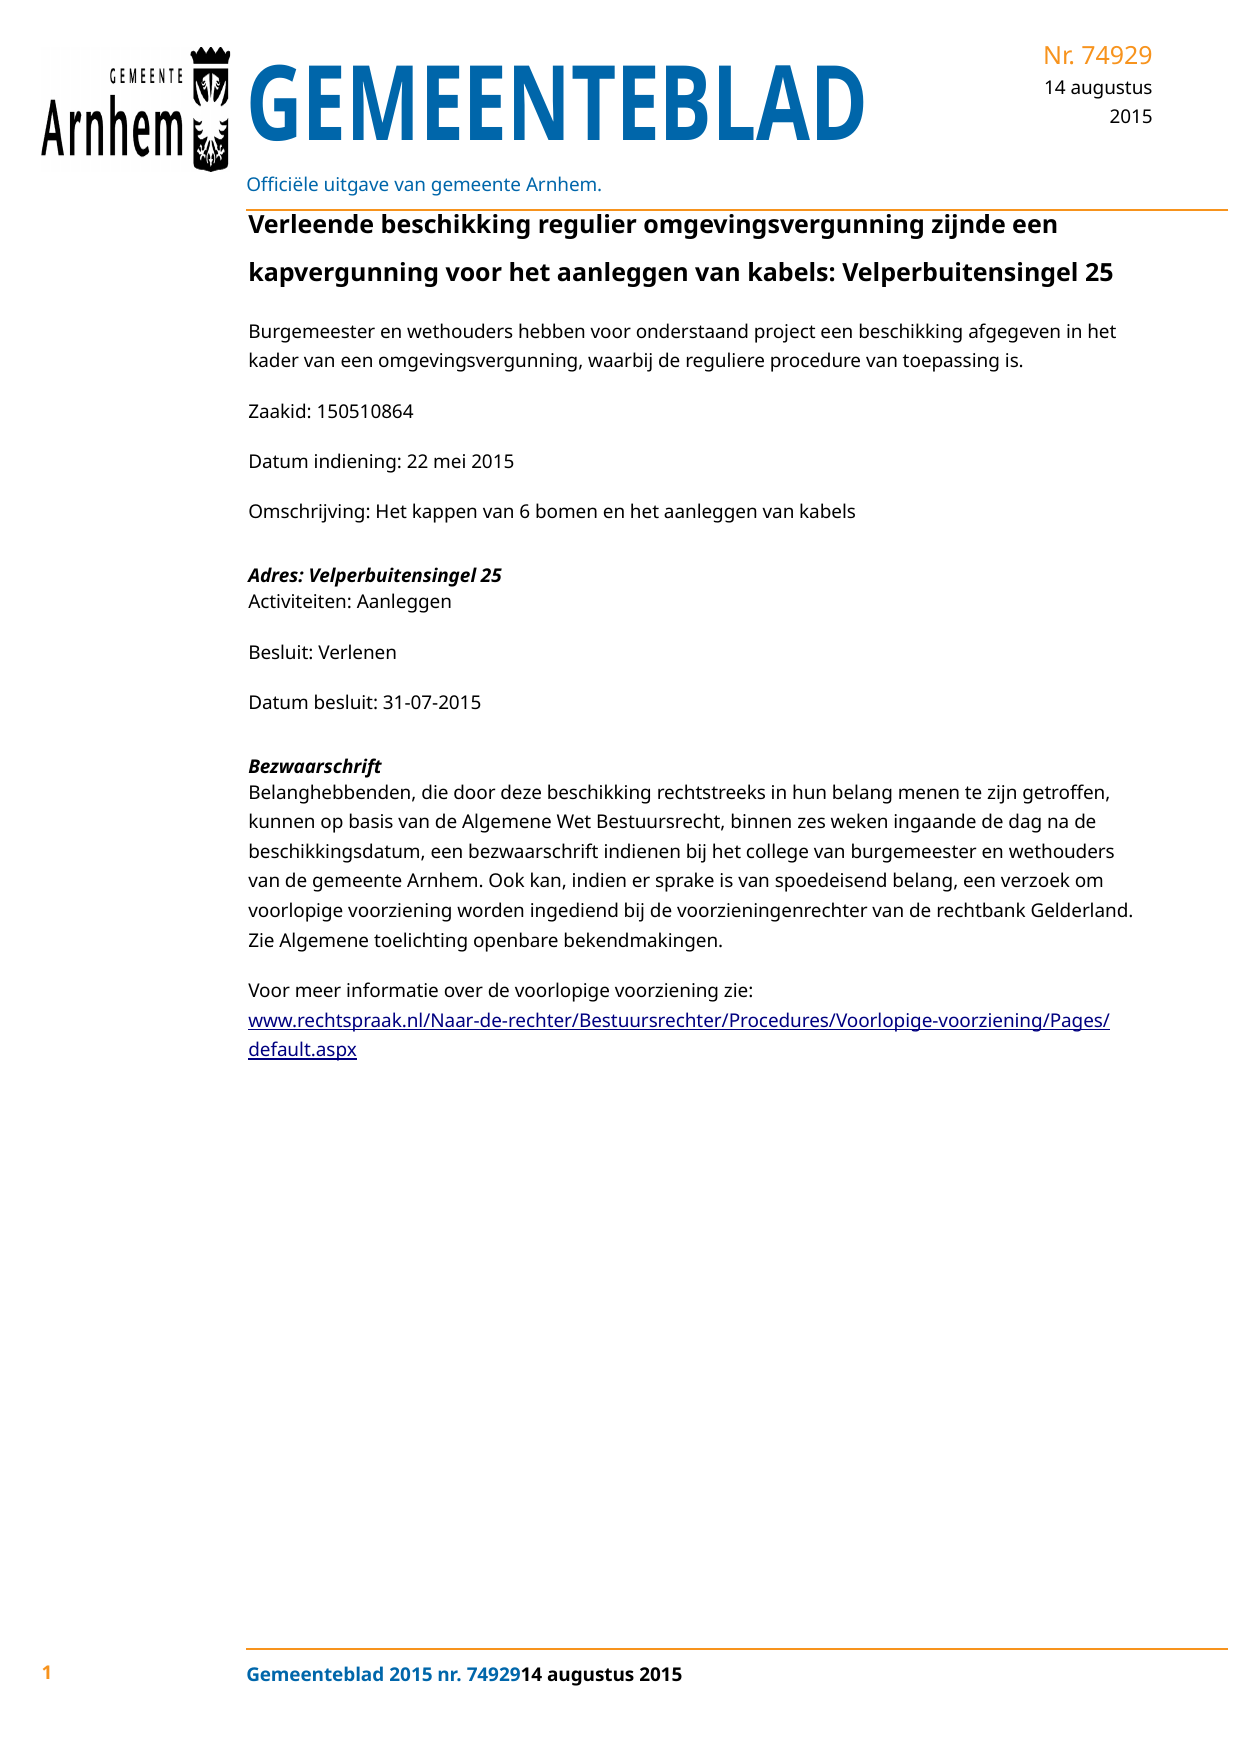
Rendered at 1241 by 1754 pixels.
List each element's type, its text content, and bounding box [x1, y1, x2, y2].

text Bezwaarschrift [248, 753, 1152, 779]
picture [41, 47, 231, 172]
text Voor meer informatie over de voorlopige voorziening zie: www.rechtspraak.nl/Naar-de-rechter/Bestuursrechter/Procedures/Voorlopige-voorziening/Pages/default.aspx [248, 977, 1152, 1062]
text Activiteiten: Aanleggen [248, 588, 1152, 614]
text Datum besluit: 31-07-2015 [248, 689, 1152, 715]
text Zaakid: 150510864 [248, 398, 1152, 424]
text Burgemeester en wethouders hebben voor onderstaand project een beschikking afgegeven in het kader van een omgevingsvergunning, waarbij de reguliere procedure van toepassing is. [248, 318, 1152, 373]
text Omschrijving: Het kappen van 6 bomen en het aanleggen van kabels [248, 499, 1152, 524]
text Adres: Velperbuitensingel 25 [248, 563, 1152, 588]
text Datum indiening: 22 mei 2015 [248, 448, 1152, 474]
text Belanghebbenden, die door deze beschikking rechtstreeks in hun belang menen te zijn getroffen, kunnen op basis van de Algemene Wet Bestuursrecht, binnen zes weken ingaande de dag na de beschikkingsdatum, een bezwaarschrift indienen bij het college van burgemeester en wethouders van de gemeente Arnhem. Ook kan, indien er sprake is van spoedeisend belang, een verzoek om voorlopige voorziening worden ingediend bij de voorzieningenrechter van de rechtbank Gelderland. Zie Algemene toelichting openbare bekendmakingen. [248, 779, 1152, 953]
text Verleende beschikking regulier omgevingsvergunning zijnde een kapvergunning voor het aanleggen van kabels: Velperbuitensingel 25 [248, 211, 1152, 288]
text Besluit: Verlenen [248, 639, 1152, 664]
